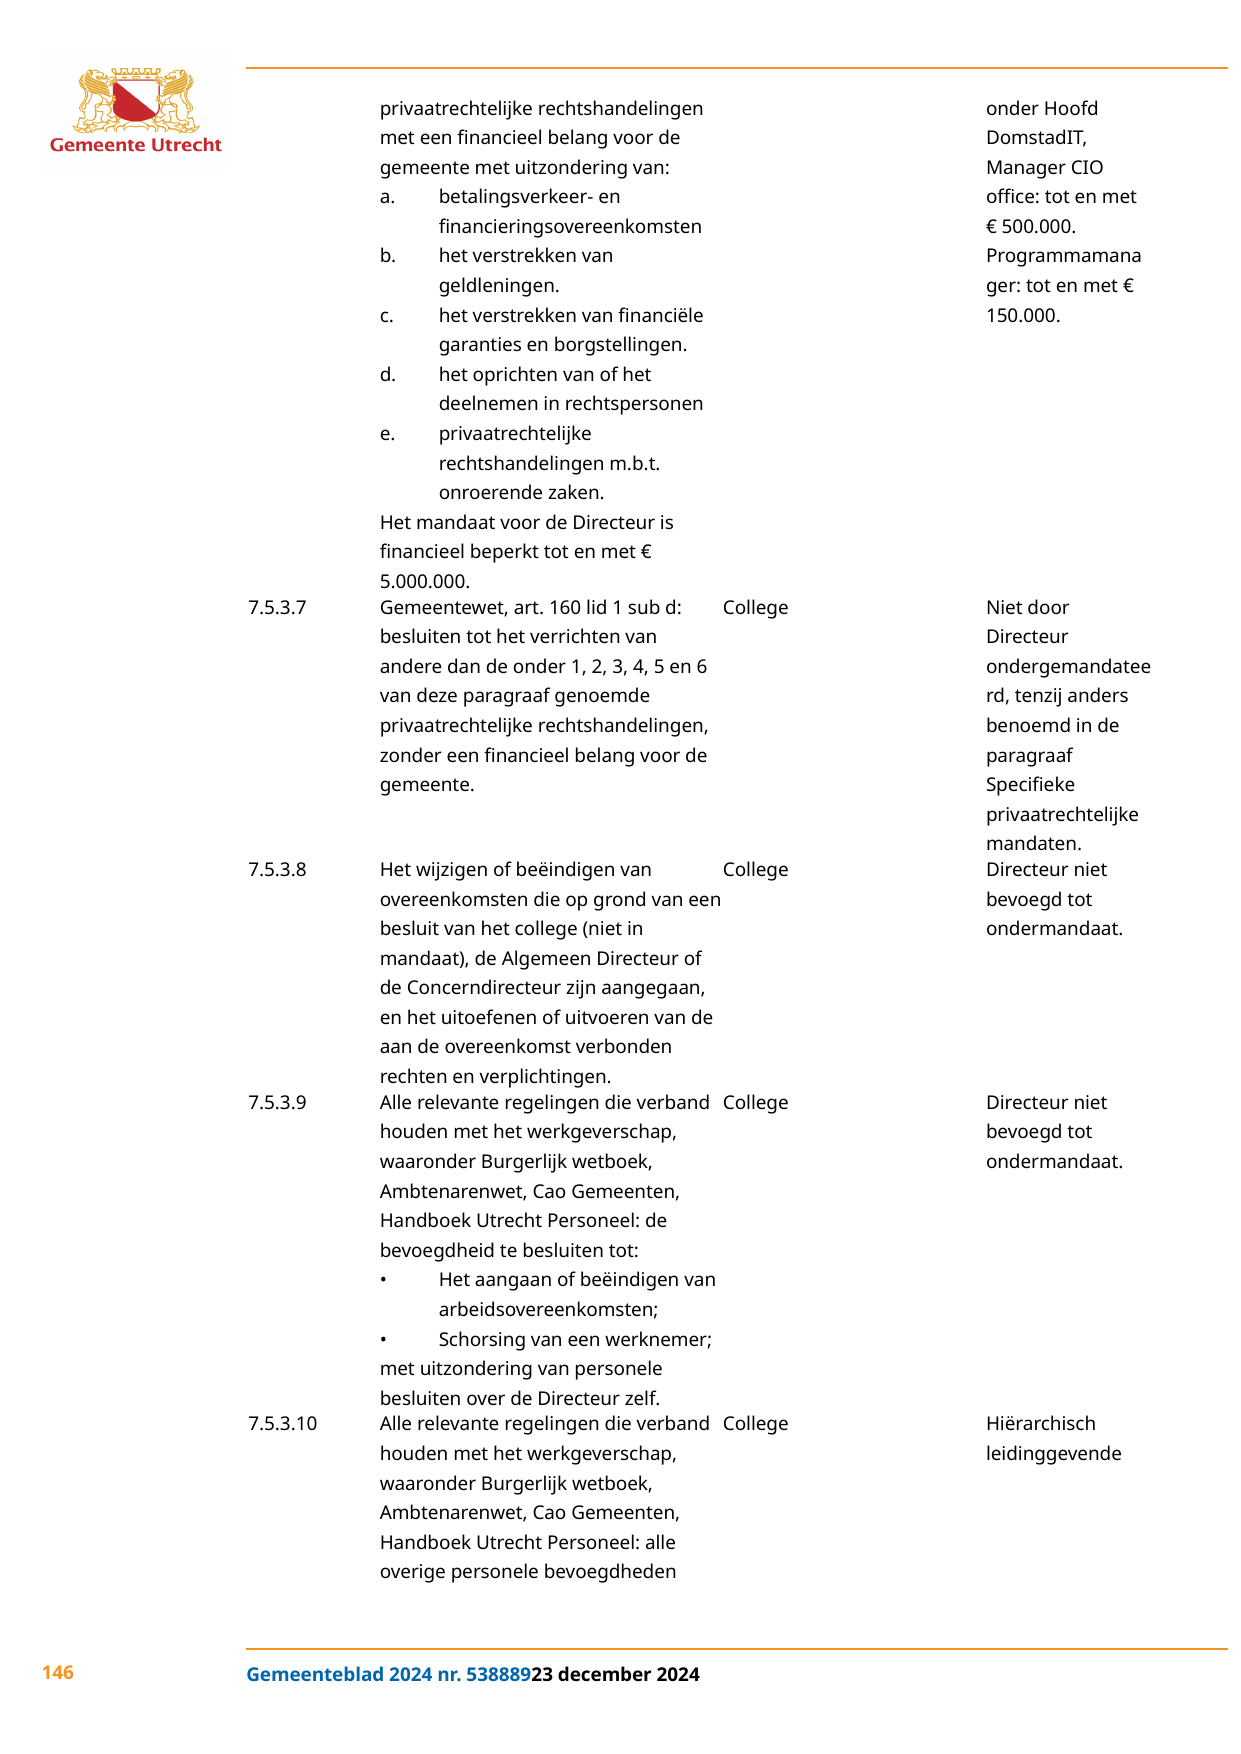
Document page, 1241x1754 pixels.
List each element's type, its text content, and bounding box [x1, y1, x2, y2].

table_cell Het wijzigen of beëindigen van overeenkomsten die op grond van een besluit van het college (niet in mandaat), de Algemeen Directeur of de Concerndirecteur zijn aangegaan, en het uitoefenen of uitvoeren van de aan de overeenkomst verbonden rechten en verplichtingen. [380, 856, 723, 1089]
table_cell College [723, 1411, 986, 1584]
table_cell 7.5.3.9 [248, 1089, 379, 1411]
table_cell Alle relevante regelingen die verband houden met het werkgeverschap, waaronder Burgerlijk wetboek, Ambtenarenwet, Cao Gemeenten, Handboek Utrecht Personeel: de bevoegdheid te besluiten tot: Het aangaan of beëindigen van arbeidsovereenkomsten; Schorsing van een werknemer; met uitzondering van personele besluiten over de Directeur zelf. [380, 1089, 723, 1411]
table_cell Gemeentewet, art. 160 lid 1 sub d: besluiten tot het verrichten van andere dan de onder 1, 2, 3, 4, 5 en 6 van deze paragraaf genoemde privaatrechtelijke rechtshandelingen, zonder een financieel belang voor de gemeente. [380, 594, 723, 856]
table_cell [723, 95, 986, 594]
table_cell privaatrechtelijke rechtshandelingen met een financieel belang voor de gemeente met uitzondering van: betalingsverkeer- en financieringsovereenkomsten het verstrekken van geldleningen. het verstrekken van financiële garanties en borgstellingen. het oprichten van of het deelnemen in rechtspersonen privaatrechtelijke rechtshandelingen m.b.t. onroerende zaken. Het mandaat voor de Directeur is financieel beperkt tot en met € 5.000.000. [380, 95, 723, 594]
table_cell Directeur niet bevoegd tot ondermandaat. [986, 856, 1152, 1089]
table_cell [248, 95, 379, 594]
table_cell 7.5.3.7 [248, 594, 379, 856]
table_cell Niet door Directeur ondergemandateerd, tenzij anders benoemd in de paragraaf Specifieke privaatrechtelijke mandaten. [986, 594, 1152, 856]
table_cell Directeur niet bevoegd tot ondermandaat. [986, 1089, 1152, 1411]
table_cell Alle relevante regelingen die verband houden met het werkgeverschap, waaronder Burgerlijk wetboek, Ambtenarenwet, Cao Gemeenten, Handboek Utrecht Personeel: alle overige personele bevoegdheden [380, 1411, 723, 1584]
table_cell College [723, 594, 986, 856]
table_cell Hiërarchisch leidinggevende [986, 1411, 1152, 1584]
table_cell 7.5.3.8 [248, 856, 379, 1089]
picture [41, 47, 231, 172]
table_cell College [723, 1089, 986, 1411]
table_cell College [723, 856, 986, 1089]
table_cell onder Hoofd DomstadIT, Manager CIO office: tot en met € 500.000. Programmamanager: tot en met € 150.000. [986, 95, 1152, 594]
table_cell 7.5.3.10 [248, 1411, 379, 1584]
